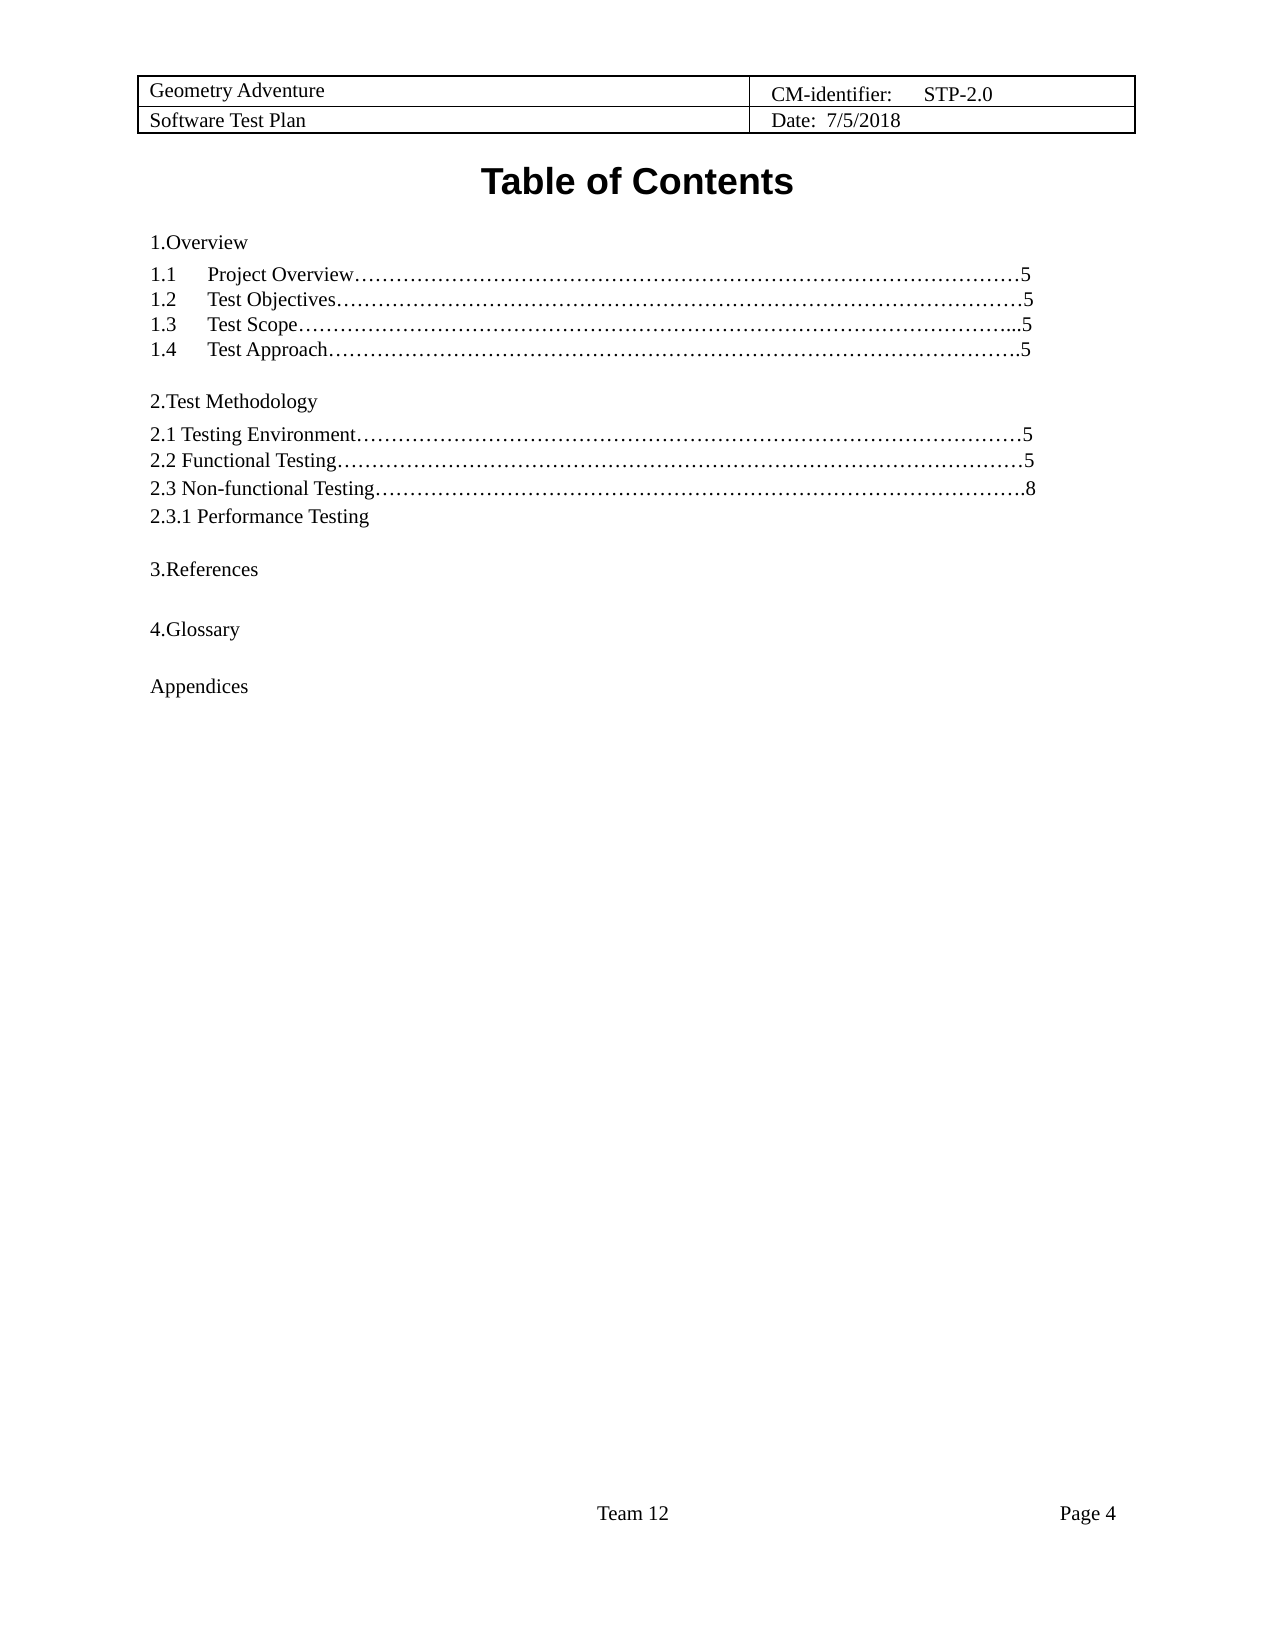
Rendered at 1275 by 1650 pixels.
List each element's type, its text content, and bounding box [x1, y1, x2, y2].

text 2.1 Testing Environment……………………………………………………………………………………5 [150, 421, 1125, 446]
text 1.1 Project Overview……………………………………………………………………………………5 [150, 261, 1125, 286]
text 1.4 Test Approach……………………………………………………………………………………….5 [150, 336, 1125, 361]
text Appendices [150, 673, 1050, 698]
text 4. Glossary [150, 614, 1050, 642]
text 1.3 Test Scope…………………………………………………………………………………………...5 [150, 311, 1125, 336]
text 2.2 Functional Testing………………………………………………………………………………………5 [150, 446, 1125, 473]
text 3. References [150, 554, 1050, 583]
text 2.3 Non-functional Testing………………………………………………………………………………….8 [150, 473, 1125, 502]
text 1.2 Test Objectives………………………………………………………………………………………5 [150, 286, 1125, 311]
text 2.3.1 Performance Testing [150, 502, 1125, 529]
text 2. Test Methodology [150, 386, 1050, 414]
text 1. Overview [150, 227, 1050, 255]
subtitle Table of Contents [150, 159, 1125, 202]
